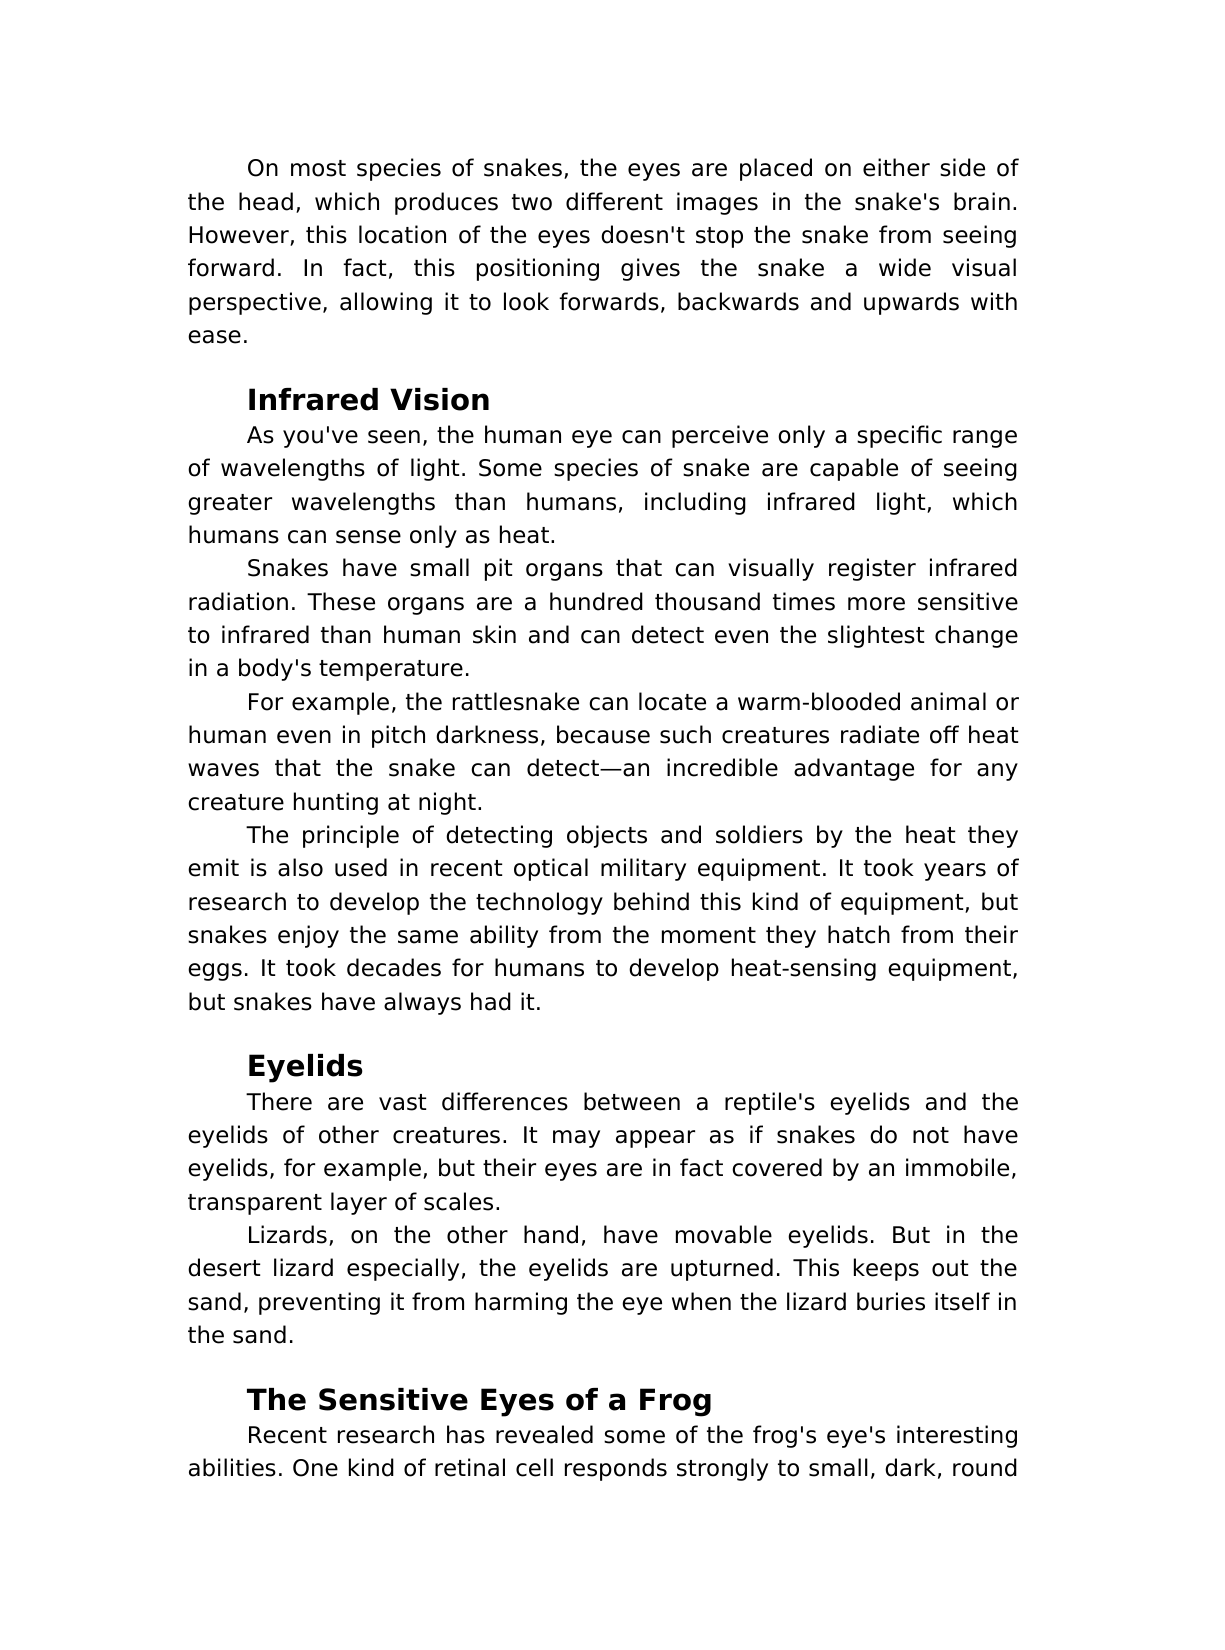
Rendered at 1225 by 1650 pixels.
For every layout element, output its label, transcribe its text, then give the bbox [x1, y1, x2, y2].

text The principle of detecting objects and soldiers by the heat they emit is also used in recent optical military equipment. It took years of research to develop the technology behind this kind of equipment, but snakes enjoy the same ability from the moment they hatch from their eggs. It took decades for humans to develop heat-sensing equipment, but snakes have always had it. [187, 817, 1020, 1017]
text Snakes have small pit organs that can visually register infrared radiation. These organs are a hundred thousand times more sensitive to infrared than human skin and can detect even the slightest change in a body's temperature. [187, 550, 1020, 683]
text Infrared Vision [187, 383, 1020, 417]
text There are vast differences between a reptile's eyelids and the eyelids of other creatures. It may appear as if snakes do not have eyelids, for example, but their eyes are in fact covered by an immobile, transparent layer of scales. [187, 1083, 1020, 1217]
text As you've seen, the human eye can perceive only a specific range of wavelengths of light. Some species of snake are capable of seeing greater wavelengths than humans, including infrared light, which humans can sense only as heat. [187, 417, 1020, 550]
text On most species of snakes, the eyes are placed on either side of the head, which produces two different images in the snake's brain. However, this location of the eyes doesn't stop the snake from seeing forward. In fact, this positioning gives the snake a wide visual perspective, allowing it to look forwards, backwards and upwards with ease. [187, 150, 1020, 350]
text Recent research has revealed some of the frog's eye's interesting abilities. One kind of retinal cell responds strongly to small, dark, round [187, 1417, 1020, 1483]
text Eyelids [187, 1050, 1020, 1083]
text Lizards, on the other hand, have movable eyelids. But in the desert lizard especially, the eyelids are upturned. This keeps out the sand, preventing it from harming the eye when the lizard buries itself in the sand. [187, 1217, 1020, 1350]
text The Sensitive Eyes of a Frog [187, 1383, 1020, 1417]
text For example, the rattlesnake can locate a warm-blooded animal or human even in pitch darkness, because such creatures radiate off heat waves that the snake can detect—an incredible advantage for any creature hunting at night. [187, 683, 1020, 817]
